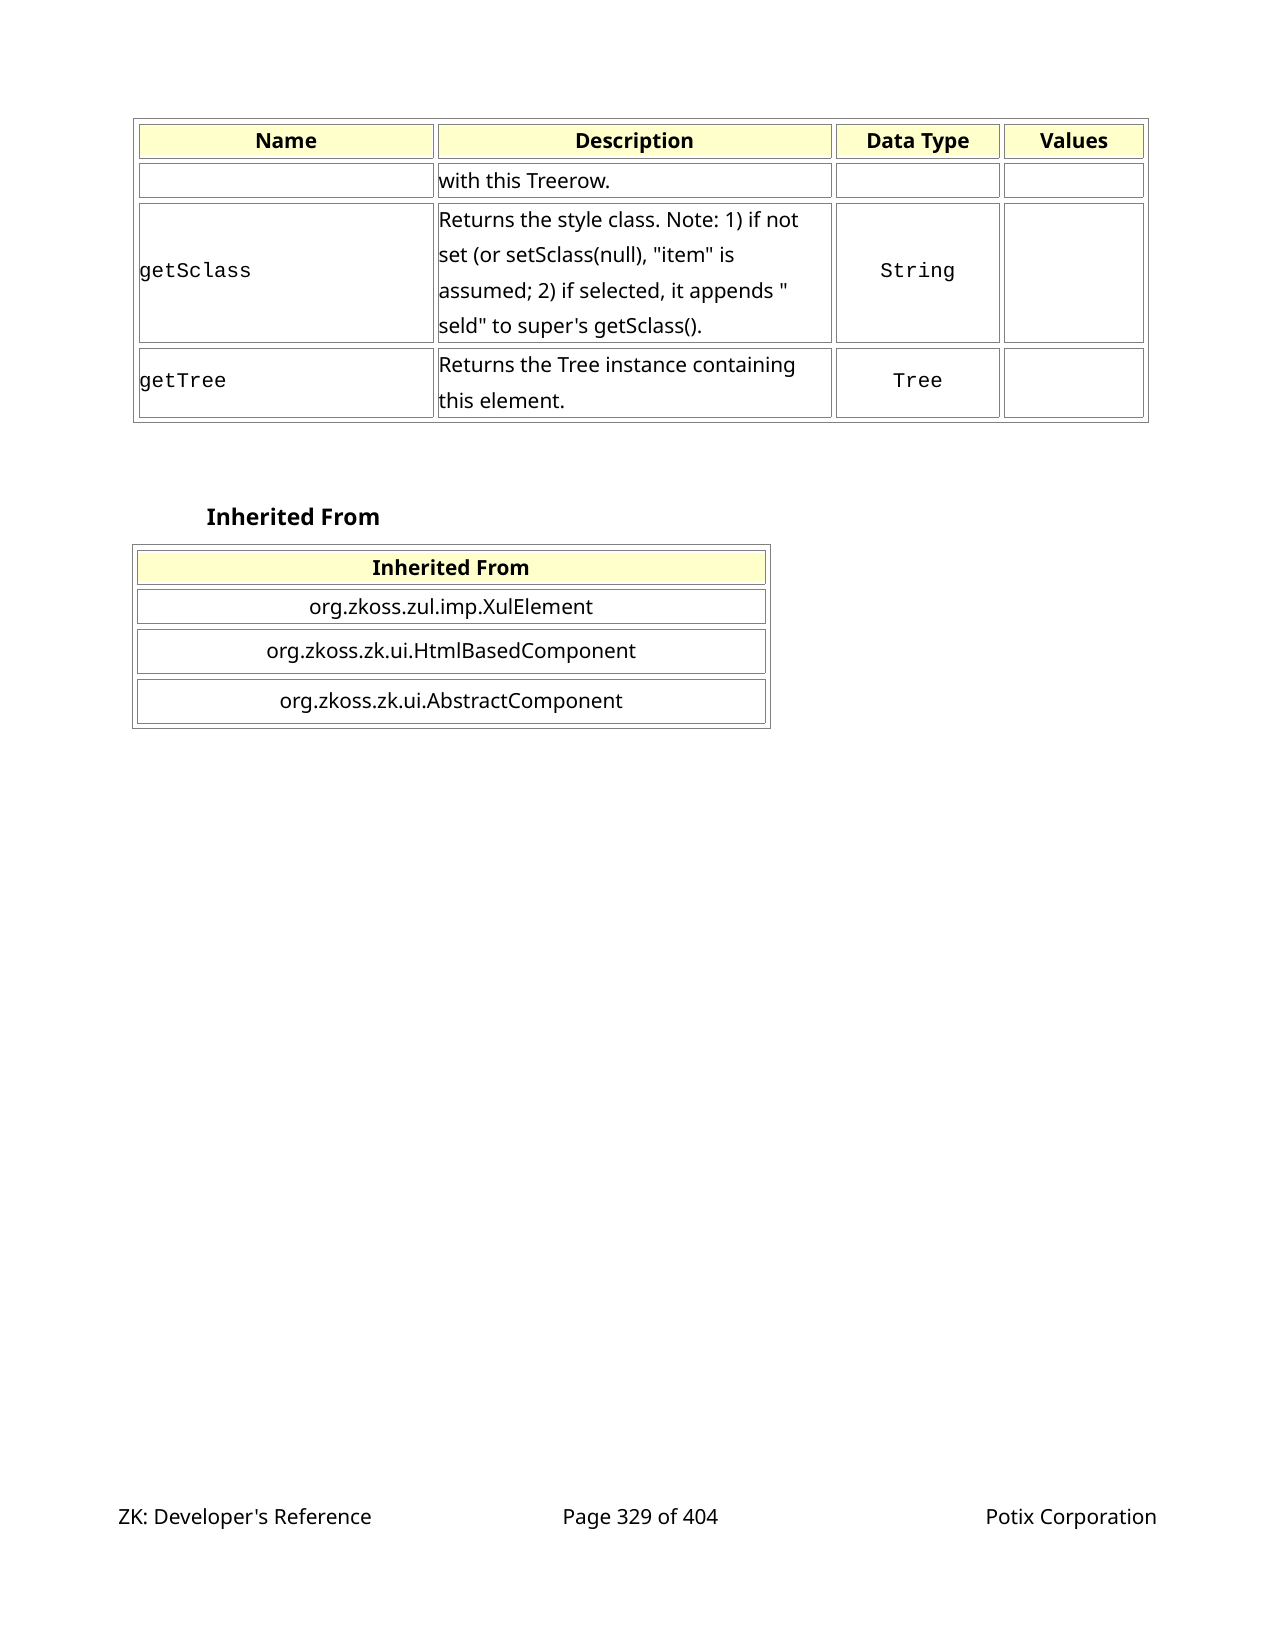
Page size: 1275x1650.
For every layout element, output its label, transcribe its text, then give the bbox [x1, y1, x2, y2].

table_header Inherited From [134, 545, 768, 584]
table_header Name [136, 119, 435, 158]
table_cell getSclass [136, 197, 435, 342]
table_cell org.zkoss.zul.imp.XulElement [134, 584, 768, 623]
table_cell String [834, 197, 1002, 342]
table_cell Returns the style class. Note: 1) if not set (or setSclass(null), "item" is assumed; 2) if selected, it appends " seld" to super's getSclass(). [435, 197, 833, 342]
table_cell with this Treerow. [435, 158, 833, 197]
table_cell [1005, 204, 1143, 342]
table_header Values [1002, 119, 1146, 158]
table_cell Tree [834, 342, 1002, 417]
table_cell [1005, 349, 1143, 417]
table_cell org.zkoss.zk.ui.AbstractComponent [134, 673, 768, 723]
table_cell getTree [136, 342, 435, 417]
table_cell Returns the Tree instance containing this element. [435, 342, 833, 417]
table_header Description [435, 119, 833, 158]
table_cell [1002, 342, 1146, 417]
table_cell [1002, 158, 1146, 197]
table_cell [1005, 164, 1143, 197]
table_cell [1002, 197, 1146, 342]
subtitle Inherited From [207, 501, 1157, 532]
table_cell [834, 158, 1002, 197]
table_header Data Type [834, 119, 1002, 158]
table_cell [136, 158, 435, 197]
table_cell org.zkoss.zk.ui.HtmlBasedComponent [134, 623, 768, 673]
